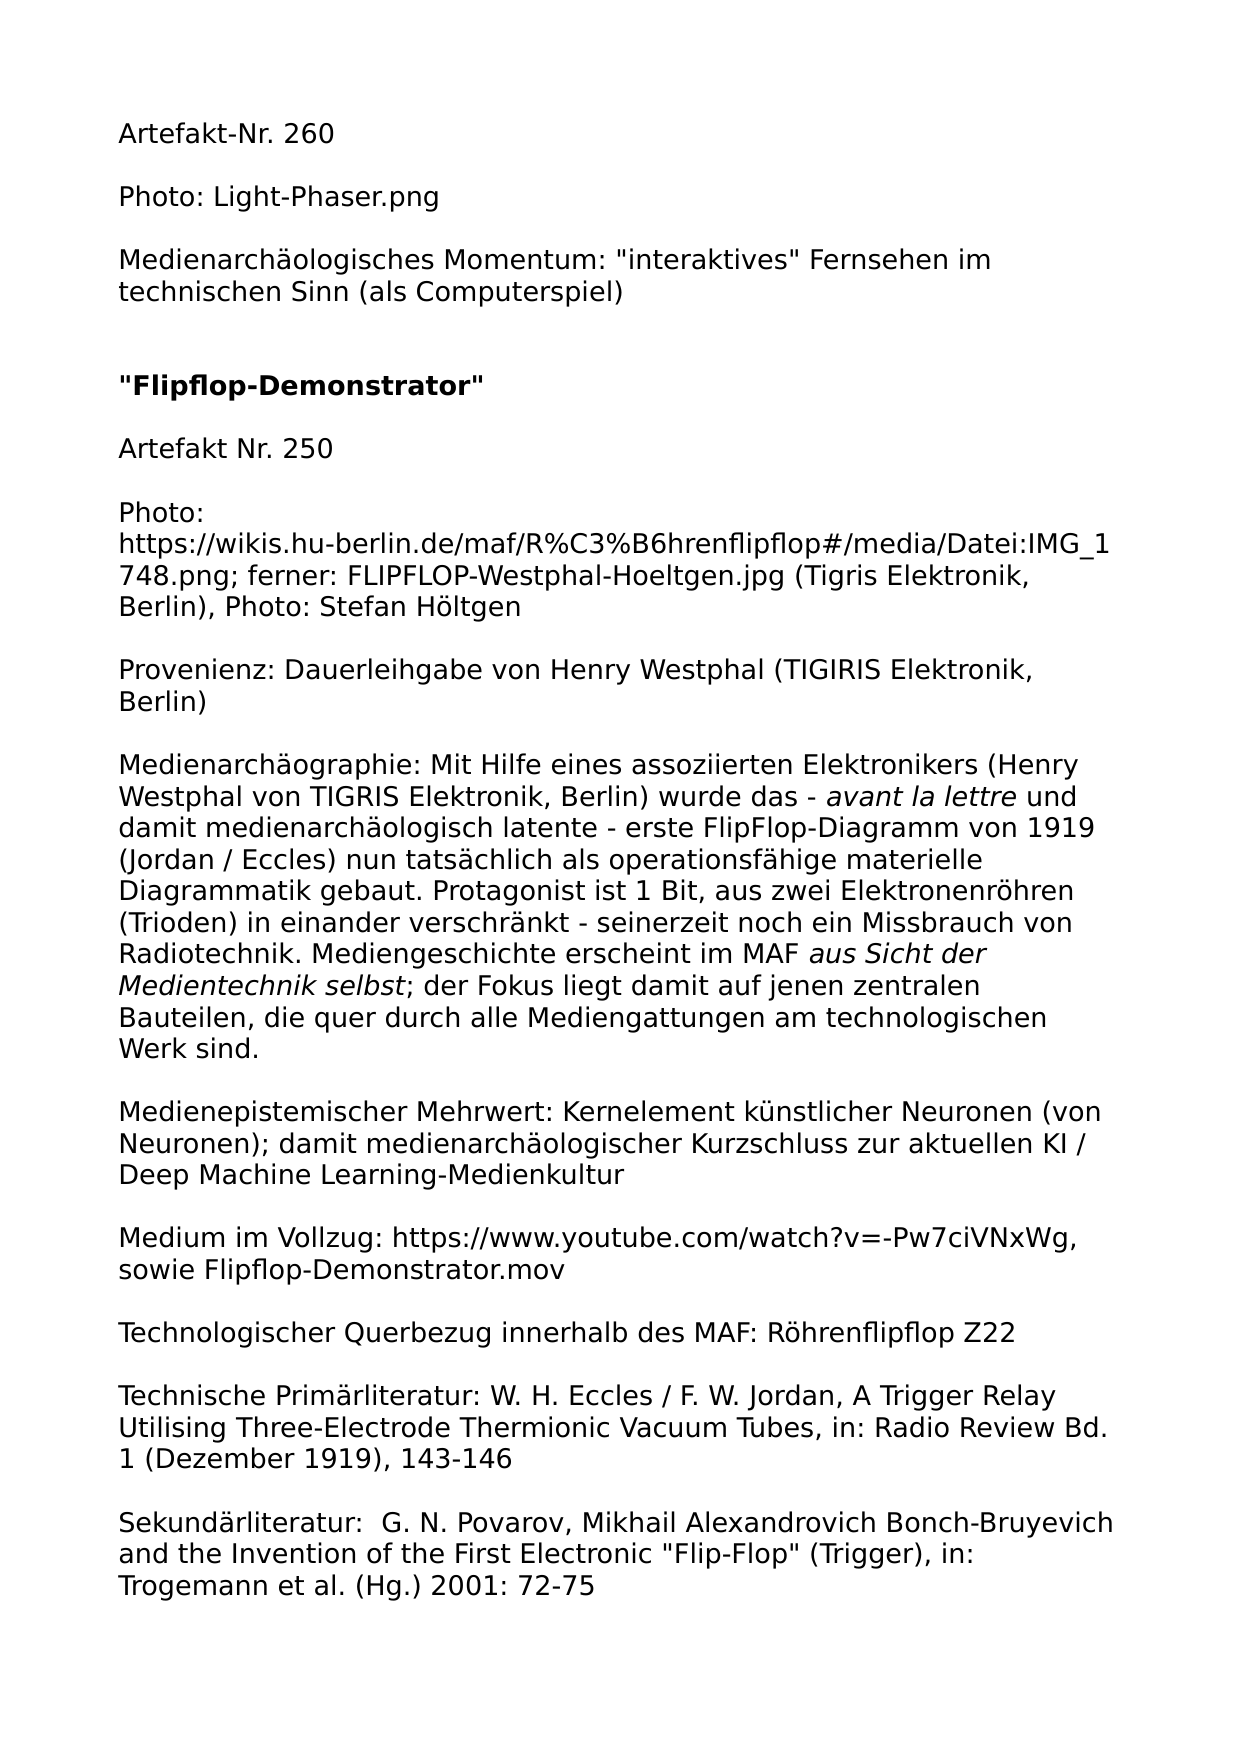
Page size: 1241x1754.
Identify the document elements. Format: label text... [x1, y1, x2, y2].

text Medienepistemischer Mehrwert: Kernelement künstlicher Neuronen (von Neuronen); damit medienarchäologischer Kurzschluss zur aktuellen KI / Deep Machine Learning-Medienkultur [118, 1097, 1122, 1191]
text Technologischer Querbezug innerhalb des MAF: Röhrenflipflop Z22 [118, 1317, 1122, 1349]
text Medium im Vollzug: https://www.youtube.com/watch?v=-Pw7ciVNxWg, sowie Flipflop-Demonstrator.mov [118, 1223, 1122, 1286]
text Artefakt-Nr. 260 [118, 118, 1122, 150]
text Photo: https://wikis.hu-berlin.de/maf/R%C3%B6hrenflipflop#/media/Datei:IMG_1748.png; ferner: FLIPFLOP-Westphal-Hoeltgen.jpg (Tigris Elektronik, Berlin), Photo: Stefan Höltgen [118, 497, 1122, 623]
text Artefakt Nr. 250 [118, 434, 1122, 465]
text Technische Primärliteratur: W. H. Eccles / F. W. Jordan, A Trigger Relay Utilising Three-Electrode Thermionic Vacuum Tubes, in: Radio Review Bd. 1 (Dezember 1919), 143-146 [118, 1381, 1122, 1475]
text "Flipflop-Demonstrator" [118, 371, 1122, 402]
text Provenienz: Dauerleihgabe von Henry Westphal (TIGIRIS Elektronik, Berlin) [118, 655, 1122, 718]
text Medienarchäographie: Mit Hilfe eines assoziierten Elektronikers (Henry Westphal von TIGRIS Elektronik, Berlin) wurde das - avant la lettre und damit medienarchäologisch latente - erste FlipFlop-Diagramm von 1919 (Jordan / Eccles) nun tatsächlich als operationsfähige materielle Diagrammatik gebaut. Protagonist ist 1 Bit, aus zwei Elektronenröhren (Trioden) in einander verschränkt - seinerzeit noch ein Missbrauch von Radiotechnik. Mediengeschichte erscheint im MAF aus Sicht der Medientechnik selbst; der Fokus liegt damit auf jenen zentralen Bauteilen, die quer durch alle Mediengattungen am technologischen Werk sind. [118, 749, 1122, 1065]
text Sekundärliteratur: G. N. Povarov, Mikhail Alexandrovich Bonch-Bruyevich and the Invention of the First Electronic "Flip-Flop" (Trigger), in: Trogemann et al. (Hg.) 2001: 72-75 [118, 1507, 1122, 1602]
text Medienarchäologisches Momentum: "interaktives" Fernsehen im technischen Sinn (als Computerspiel) [118, 244, 1122, 307]
text Photo: Light-Phaser.png [118, 181, 1122, 213]
